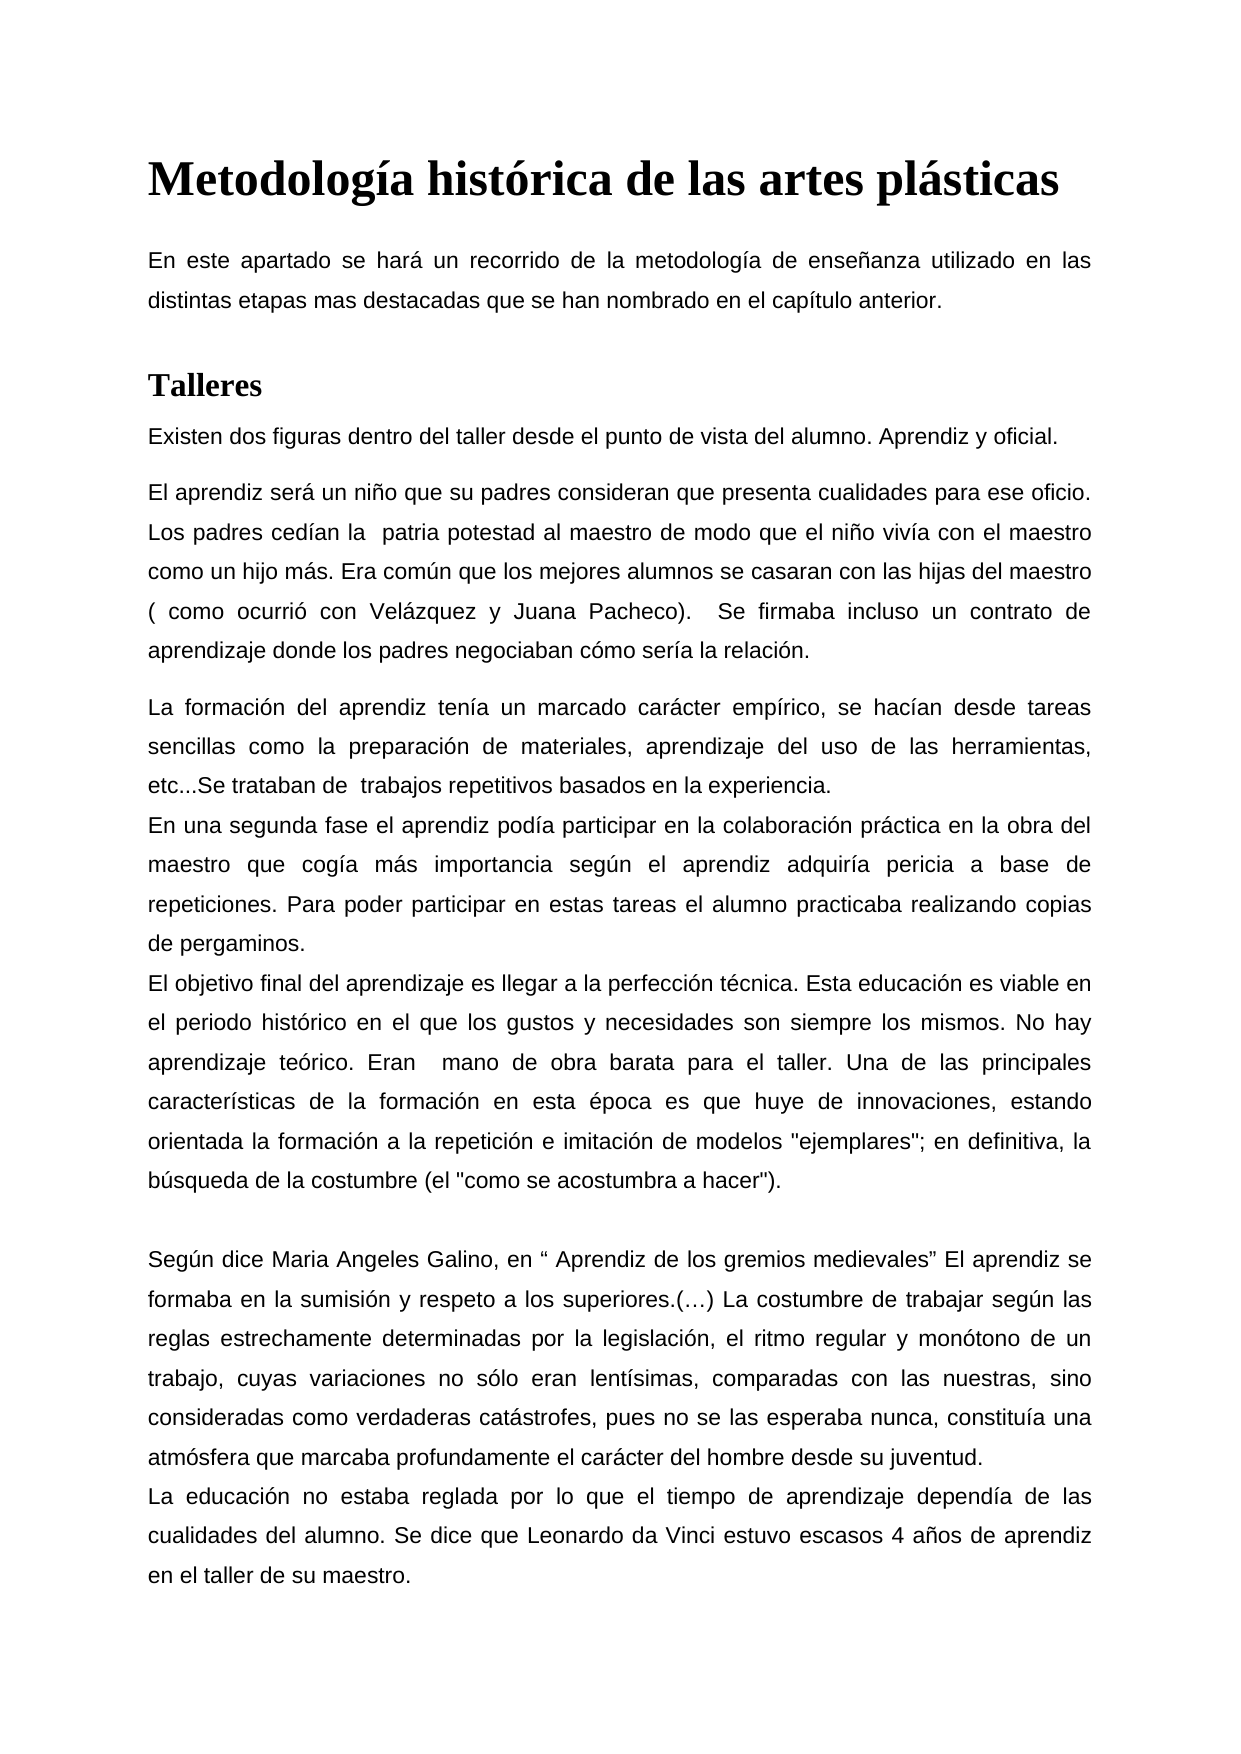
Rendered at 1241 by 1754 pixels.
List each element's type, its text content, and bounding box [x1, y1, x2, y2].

text En una segunda fase el aprendiz podía participar en la colaboración práctica en la obra del maestro que cogía más importancia según el aprendiz adquiría pericia a base de repeticiones. Para poder participar en estas tareas el alumno practicaba realizando copias de pergaminos. [148, 812, 1093, 957]
text Según dice Maria Angeles Galino, en “ Aprendiz de los gremios medievales” El aprendiz se formaba en la sumisión y respeto a los superiores.(…) La costumbre de trabajar según las reglas estrechamente determinadas por la legislación, el ritmo regular y monótono de un trabajo, cuyas variaciones no sólo eran lentísimas, comparadas con las nuestras, sino consideradas como verdaderas catástrofes, pues no se las esperaba nunca, constituía una atmósfera que marcaba profundamente el carácter del hombre desde su juventud. [148, 1246, 1093, 1470]
text El objetivo final del aprendizaje es llegar a la perfección técnica. Esta educación es viable en el periodo histórico en el que los gustos y necesidades son siempre los mismos. No hay aprendizaje teórico. Eran mano de obra barata para el taller. Una de las principales características de la formación en esta época es que huye de innovaciones, estando orientada la formación a la repetición e imitación de modelos "ejemplares"; en definitiva, la búsqueda de la costumbre (el "como se acostumbra a hacer"). [148, 970, 1093, 1193]
text La educación no estaba reglada por lo que el tiempo de aprendizaje dependía de las cualidades del alumno. Se dice que Leonardo da Vinci estuvo escasos 4 años de aprendiz en el taller de su maestro. [148, 1483, 1093, 1588]
text La formación del aprendiz tenía un marcado carácter empírico, se hacían desde tareas sencillas como la preparación de materiales, aprendizaje del uso de las herramientas, etc...Se trataban de trabajos repetitivos basados en la experiencia. [148, 693, 1093, 799]
text El aprendiz será un niño que su padres consideran que presenta cualidades para ese oficio. Los padres cedían la patria potestad al maestro de modo que el niño vivía con el maestro como un hijo más. Era común que los mejores alumnos se casaran con las hijas del maestro ( como ocurrió con Velázquez y Juana Pacheco). Se firmaba incluso un contrato de aprendizaje donde los padres negociaban cómo sería la relación. [148, 479, 1093, 664]
subtitle Metodología histórica de las artes plásticas [148, 148, 1093, 206]
text En este apartado se hará un recorrido de la metodología de enseñanza utilizado en las distintas etapas mas destacadas que se han nombrado en el capítulo anterior. [148, 247, 1093, 313]
text Talleres [148, 366, 1093, 404]
text Existen dos figuras dentro del taller desde el punto de vista del alumno. Aprendiz y oficial. [148, 423, 1093, 449]
